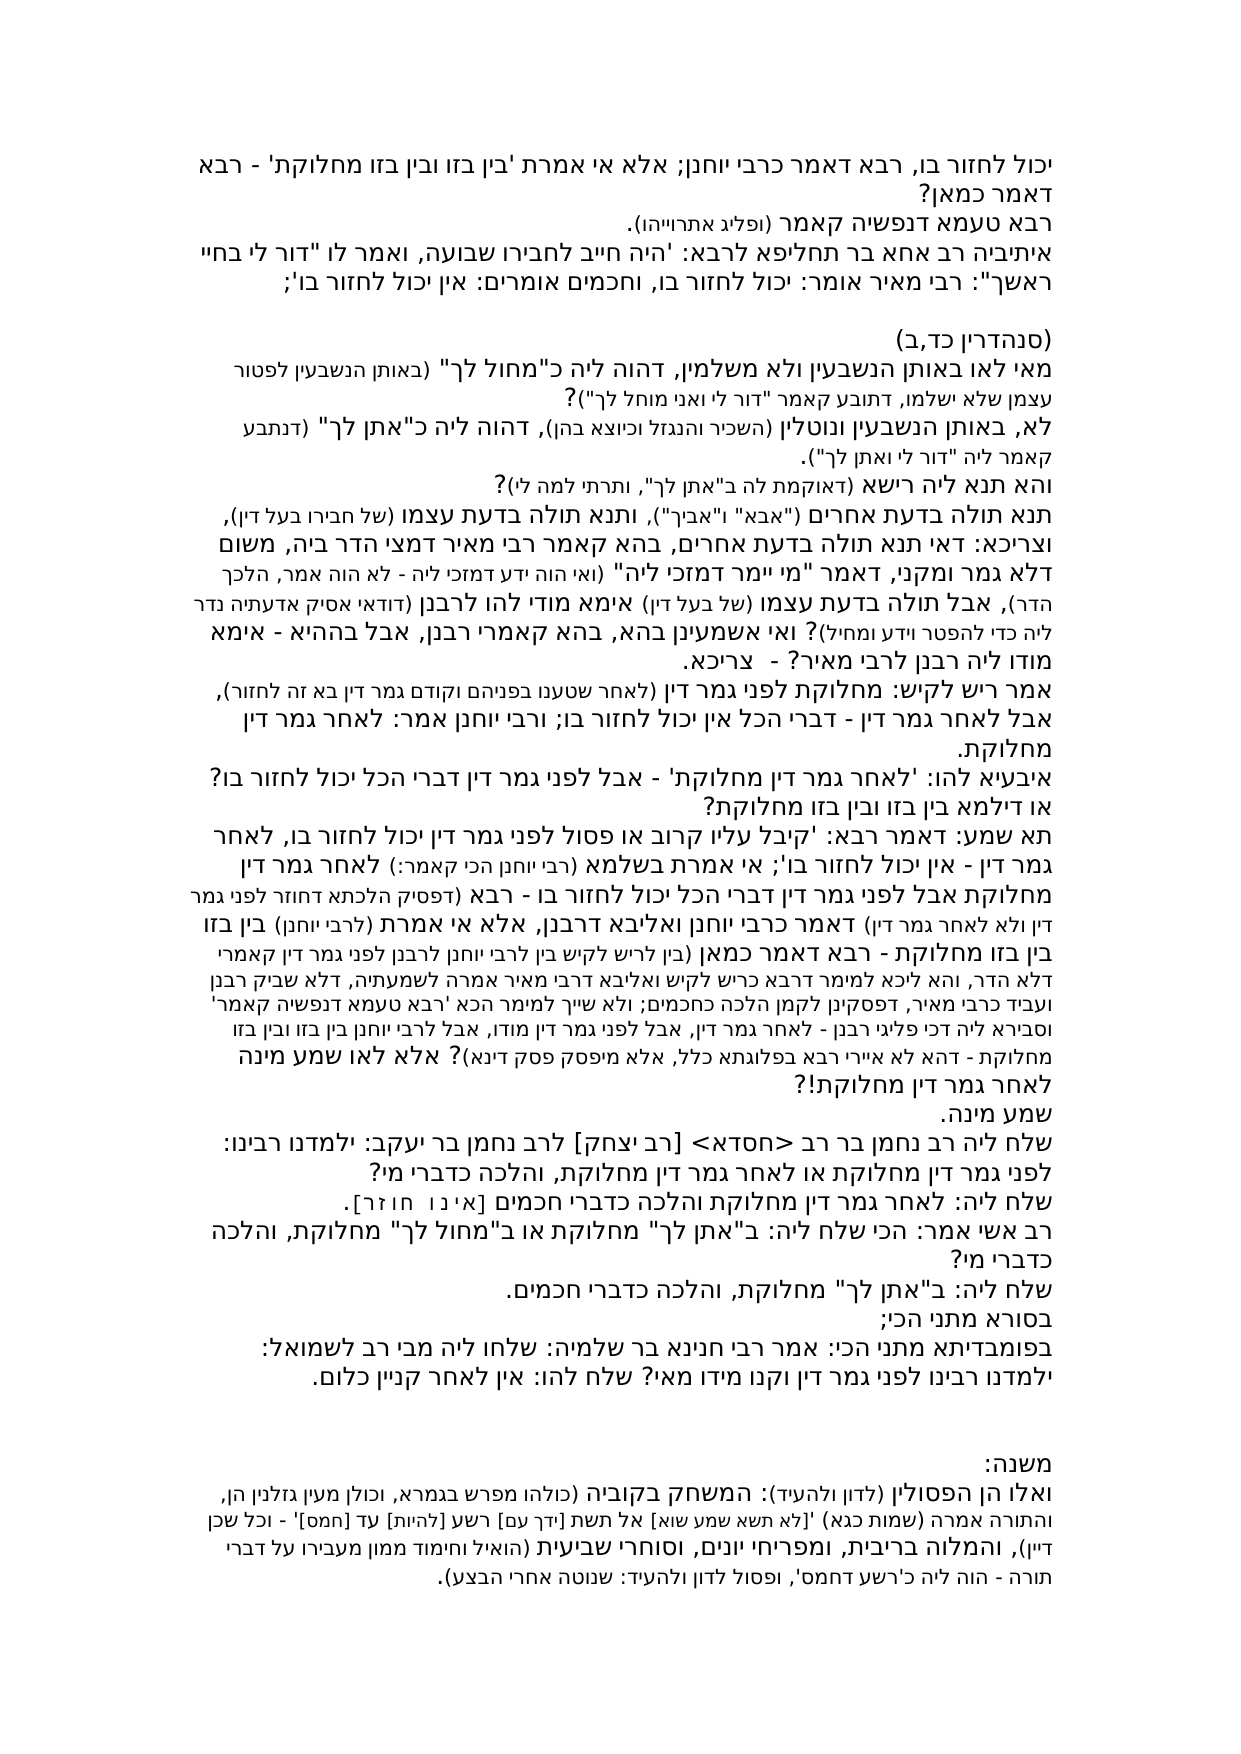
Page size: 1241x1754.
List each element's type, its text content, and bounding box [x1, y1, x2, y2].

text משנה: [187, 1449, 1053, 1478]
text איבעיא להו: 'לאחר גמר דין מחלוקת' - אבל לפני גמר דין דברי הכל יכול לחזור בו? או דילמא בין בזו ובין בזו מחלוקת? [187, 763, 1053, 821]
text יכול לחזור בו, רבא דאמר כרבי יוחנן; אלא אי אמרת 'בין בזו ובין בזו מחלוקת' - רבא דאמר כמאן? [187, 150, 1053, 208]
text לא, באותן הנשבעין ונוטלין (השכיר והנגזל וכיוצא בהן), דהוה ליה כ"אתן לך" (דנתבע קאמר ליה "דור לי ואתן לך"). [187, 412, 1053, 471]
text ואלו הן הפסולין (לדון ולהעיד): המשחק בקוביה (כולהו מפרש בגמרא, וכולן מעין גזלנין הן, והתורה אמרה (שמות כגא) '[לא תשא שמע שוא] אל תשת [ידך עם] רשע [להיות] עד [חמס]' - וכל שכן דיין), והמלוה בריבית, ומפריחי יונים, וסוחרי שביעית (הואיל וחימוד ממון מעבירו על דברי תורה - הוה ליה כ'רשע דחמס', ופסול לדון ולהעיד: שנוטה אחרי הבצע). [187, 1478, 1053, 1590]
text שלח ליה: לאחר גמר דין מחלוקת והלכה כדברי חכמים [אינו חוזר]. [187, 1187, 1053, 1216]
text (סנהדרין כד,ב) [187, 325, 1053, 354]
text שלח ליה: ב"אתן לך" מחלוקת, והלכה כדברי חכמים. [187, 1275, 1053, 1304]
text בפומבדיתא מתני הכי: אמר רבי חנינא בר שלמיה: שלחו ליה מבי רב לשמואל: ילמדנו רבינו לפני גמר דין וקנו מידו מאי? שלח להו: אין לאחר קניין כלום. [187, 1333, 1053, 1392]
text תא שמע: דאמר רבא: 'קיבל עליו קרוב או פסול לפני גמר דין יכול לחזור בו, לאחר גמר דין - אין יכול לחזור בו'; אי אמרת בשלמא (רבי יוחנן הכי קאמר:) לאחר גמר דין מחלוקת אבל לפני גמר דין דברי הכל יכול לחזור בו - רבא (דפסיק הלכתא דחוזר לפני גמר דין ולא לאחר גמר דין) דאמר כרבי יוחנן ואליבא דרבנן, אלא אי אמרת (לרבי יוחנן) בין בזו בין בזו מחלוקת - רבא דאמר כמאן (בין לריש לקיש בין לרבי יוחנן לרבנן לפני גמר דין קאמרי דלא הדר, והא ליכא למימר דרבא כריש לקיש ואליבא דרבי מאיר אמרה לשמעתיה, דלא שביק רבנן ועביד כרבי מאיר, דפסקינן לקמן הלכה כחכמים; ולא שייך למימר הכא 'רבא טעמא דנפשיה קאמר' וסבירא ליה דכי פליגי רבנן - לאחר גמר דין, אבל לפני גמר דין מודו, אבל לרבי יוחנן בין בזו ובין בזו מחלוקת - דהא לא איירי רבא בפלוגתא כלל, אלא מיפסק פסק דינא)? אלא לאו שמע מינה לאחר גמר דין מחלוקת!? [187, 821, 1053, 1099]
text בסורא מתני הכי; [187, 1304, 1053, 1333]
text שלח ליה רב נחמן בר רב <חסדא> [רב יצחק] לרב נחמן בר יעקב: ילמדנו רבינו: לפני גמר דין מחלוקת או לאחר גמר דין מחלוקת, והלכה כדברי מי? [187, 1128, 1053, 1187]
text רב אשי אמר: הכי שלח ליה: ב"אתן לך" מחלוקת או ב"מחול לך" מחלוקת, והלכה כדברי מי? [187, 1216, 1053, 1275]
text איתיביה רב אחא בר תחליפא לרבא: 'היה חייב לחבירו שבועה, ואמר לו "דור לי בחיי ראשך": רבי מאיר אומר: יכול לחזור בו, וחכמים אומרים: אין יכול לחזור בו'; [187, 238, 1053, 296]
text מאי לאו באותן הנשבעין ולא משלמין, דהוה ליה כ"מחול לך" (באותן הנשבעין לפטור עצמן שלא ישלמו, דתובע קאמר "דור לי ואני מוחל לך")? [187, 354, 1053, 412]
text תנא תולה בדעת אחרים ("אבא" ו"אביך"), ותנא תולה בדעת עצמו (של חבירו בעל דין), וצריכא: דאי תנא תולה בדעת אחרים, בהא קאמר רבי מאיר דמצי הדר ביה, משום דלא גמר ומקני, דאמר "מי יימר דמזכי ליה" (ואי הוה ידע דמזכי ליה - לא הוה אמר, הלכך הדר), אבל תולה בדעת עצמו (של בעל דין) אימא מודי להו לרבנן (דודאי אסיק אדעתיה נדר ליה כדי להפטר וידע ומחיל)? ואי אשמעינן בהא, בהא קאמרי רבנן, אבל בההיא - אימא מודו ליה רבנן לרבי מאיר? - צריכא. [187, 500, 1053, 675]
text אמר ריש לקיש: מחלוקת לפני גמר דין (לאחר שטענו בפניהם וקודם גמר דין בא זה לחזור), אבל לאחר גמר דין - דברי הכל אין יכול לחזור בו; ורבי יוחנן אמר: לאחר גמר דין מחלוקת. [187, 675, 1053, 763]
text והא תנא ליה רישא (דאוקמת לה ב"אתן לך", ותרתי למה לי)? [187, 471, 1053, 500]
text שמע מינה. [187, 1099, 1053, 1128]
text רבא טעמא דנפשיה קאמר (ופליג אתרוייהו). [187, 208, 1053, 238]
